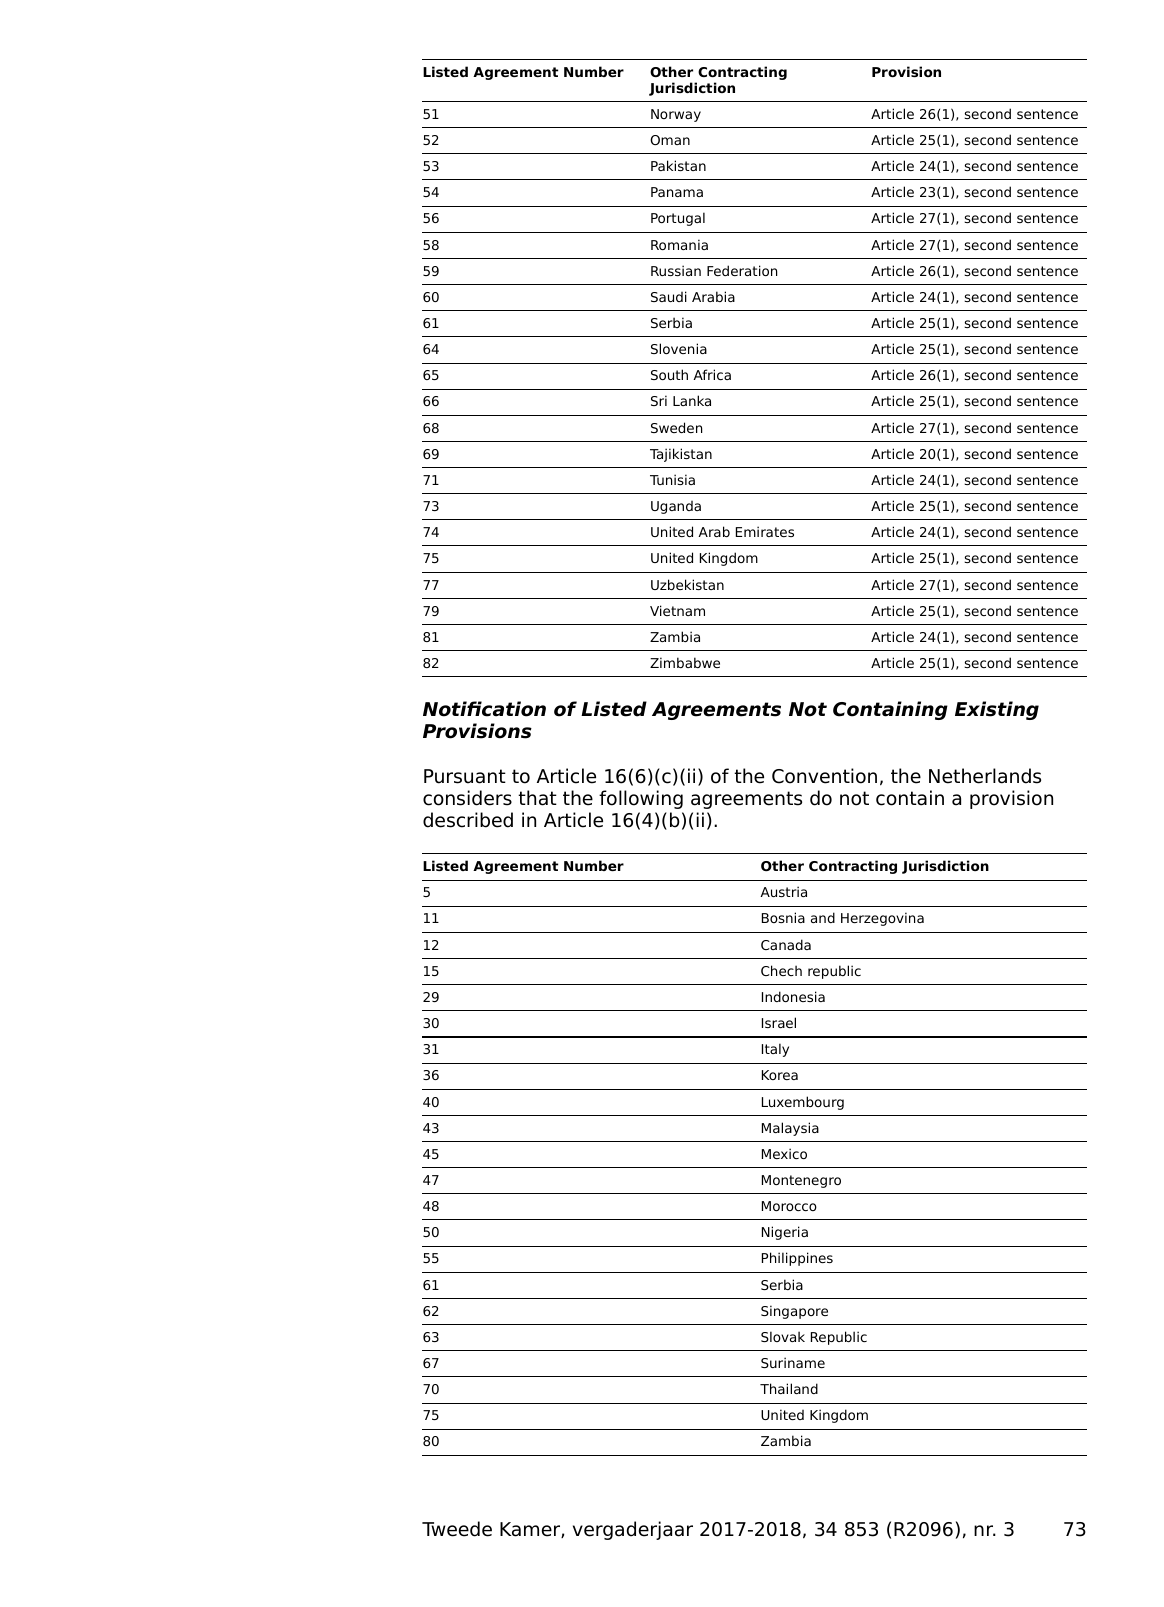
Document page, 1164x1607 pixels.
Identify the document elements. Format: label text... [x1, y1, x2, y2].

text Pursuant to Article 16(6)(c)(ii) of the Convention, the Netherlands considers that the following agreements do not contain a provision described in Article 16(4)(b)(ii). [422, 766, 1087, 831]
table_cell 66 [422, 390, 644, 415]
table_cell Slovenia [644, 337, 865, 362]
table_cell Article 26(1), second sentence [865, 259, 1087, 284]
table_cell 77 [422, 573, 644, 598]
table_cell South Africa [644, 364, 865, 388]
table_cell 74 [422, 520, 644, 545]
table_cell Article 27(1), second sentence [865, 416, 1087, 441]
table_cell Pakistan [644, 154, 865, 179]
table_cell 73 [422, 494, 644, 519]
table_cell 60 [422, 285, 644, 310]
table_cell Article 25(1), second sentence [865, 546, 1087, 572]
table_cell 56 [422, 207, 644, 232]
table_cell 58 [422, 233, 644, 258]
table_cell Zambia [644, 625, 865, 650]
table_header Other Contracting Jurisdiction [754, 854, 1087, 879]
table_cell Article 25(1), second sentence [865, 494, 1087, 519]
table_cell Article 27(1), second sentence [865, 233, 1087, 258]
table_cell United Kingdom [754, 1404, 1087, 1428]
table_cell 54 [422, 180, 644, 206]
table_cell 81 [422, 625, 644, 650]
table_cell Austria [754, 881, 1087, 906]
table_cell 62 [422, 1299, 754, 1324]
table_cell Sweden [644, 416, 865, 441]
table_cell Sri Lanka [644, 390, 865, 415]
table_cell United Arab Emirates [644, 520, 865, 545]
table_cell 75 [422, 546, 644, 572]
table_cell Article 24(1), second sentence [865, 468, 1087, 493]
table_cell 5 [422, 881, 754, 906]
table_cell 59 [422, 259, 644, 284]
table_cell Article 25(1), second sentence [865, 651, 1087, 676]
table_cell 64 [422, 337, 644, 362]
table_cell 79 [422, 599, 644, 624]
table_cell 15 [422, 959, 754, 984]
table_cell 82 [422, 651, 644, 676]
table_cell Nigeria [754, 1220, 1087, 1246]
table_cell 65 [422, 364, 644, 388]
table_cell Tajikistan [644, 442, 865, 467]
table_cell 61 [422, 311, 644, 336]
table_cell 55 [422, 1247, 754, 1272]
table_cell 30 [422, 1011, 754, 1036]
table_cell 63 [422, 1325, 754, 1350]
table_cell 53 [422, 154, 644, 179]
table_cell Article 24(1), second sentence [865, 154, 1087, 179]
table_cell Article 27(1), second sentence [865, 573, 1087, 598]
table_cell 51 [422, 102, 644, 127]
table_cell Article 25(1), second sentence [865, 599, 1087, 624]
table_cell 45 [422, 1142, 754, 1167]
table_cell 50 [422, 1220, 754, 1246]
table_header Provision [865, 60, 1087, 101]
table_cell 43 [422, 1116, 754, 1141]
table_cell Article 25(1), second sentence [865, 390, 1087, 415]
table_cell Portugal [644, 207, 865, 232]
table_cell 12 [422, 933, 754, 958]
table_cell Luxembourg [754, 1090, 1087, 1115]
table_cell Philippines [754, 1247, 1087, 1272]
table_cell Indonesia [754, 985, 1087, 1010]
table_cell Article 26(1), second sentence [865, 102, 1087, 127]
table_cell 71 [422, 468, 644, 493]
table_cell Thailand [754, 1377, 1087, 1402]
table_cell Singapore [754, 1299, 1087, 1324]
table_cell 80 [422, 1430, 754, 1455]
table_cell Article 27(1), second sentence [865, 207, 1087, 232]
table_cell Korea [754, 1064, 1087, 1089]
subtitle Notification of Listed Agreements Not Containing Existing Provisions [422, 699, 1087, 743]
table_cell Panama [644, 180, 865, 206]
table_cell Russian Federation [644, 259, 865, 284]
table_cell Norway [644, 102, 865, 127]
table_cell Article 24(1), second sentence [865, 285, 1087, 310]
table_cell Article 25(1), second sentence [865, 337, 1087, 362]
table_header Listed Agreement Number [422, 854, 754, 879]
table_cell Montenegro [754, 1168, 1087, 1193]
table_cell 47 [422, 1168, 754, 1193]
table_cell Malaysia [754, 1116, 1087, 1141]
table_cell Romania [644, 233, 865, 258]
table_cell Zimbabwe [644, 651, 865, 676]
table_cell 52 [422, 128, 644, 153]
table_cell 69 [422, 442, 644, 467]
table_cell United Kingdom [644, 546, 865, 572]
table_cell 75 [422, 1404, 754, 1428]
table_header Listed Agreement Number [422, 60, 644, 101]
table_cell Article 25(1), second sentence [865, 128, 1087, 153]
table_cell Slovak Republic [754, 1325, 1087, 1350]
table_cell Article 23(1), second sentence [865, 180, 1087, 206]
table_cell 40 [422, 1090, 754, 1115]
table_cell 67 [422, 1351, 754, 1376]
table_cell Israel [754, 1011, 1087, 1036]
table_cell Oman [644, 128, 865, 153]
table_cell Article 24(1), second sentence [865, 625, 1087, 650]
table_cell Canada [754, 933, 1087, 958]
table_cell 29 [422, 985, 754, 1010]
table_cell Mexico [754, 1142, 1087, 1167]
table_cell Chech republic [754, 959, 1087, 984]
table_cell Bosnia and Herzegovina [754, 907, 1087, 932]
table_cell Saudi Arabia [644, 285, 865, 310]
table_cell 36 [422, 1064, 754, 1089]
table_cell 48 [422, 1194, 754, 1219]
table_cell Article 20(1), second sentence [865, 442, 1087, 467]
table_cell Uzbekistan [644, 573, 865, 598]
table_cell Serbia [754, 1273, 1087, 1298]
table_cell Suriname [754, 1351, 1087, 1376]
table_cell 61 [422, 1273, 754, 1298]
table_cell Tunisia [644, 468, 865, 493]
table_header Other Contracting Jurisdiction [644, 60, 865, 101]
table_cell 31 [422, 1038, 754, 1062]
table_cell Morocco [754, 1194, 1087, 1219]
table_cell Zambia [754, 1430, 1087, 1455]
table_cell Article 26(1), second sentence [865, 364, 1087, 388]
table_cell Article 25(1), second sentence [865, 311, 1087, 336]
table_cell Italy [754, 1038, 1087, 1062]
table_cell Vietnam [644, 599, 865, 624]
table_cell 11 [422, 907, 754, 932]
table_cell 70 [422, 1377, 754, 1402]
table_cell 68 [422, 416, 644, 441]
table_cell Serbia [644, 311, 865, 336]
table_cell Article 24(1), second sentence [865, 520, 1087, 545]
table_cell Uganda [644, 494, 865, 519]
